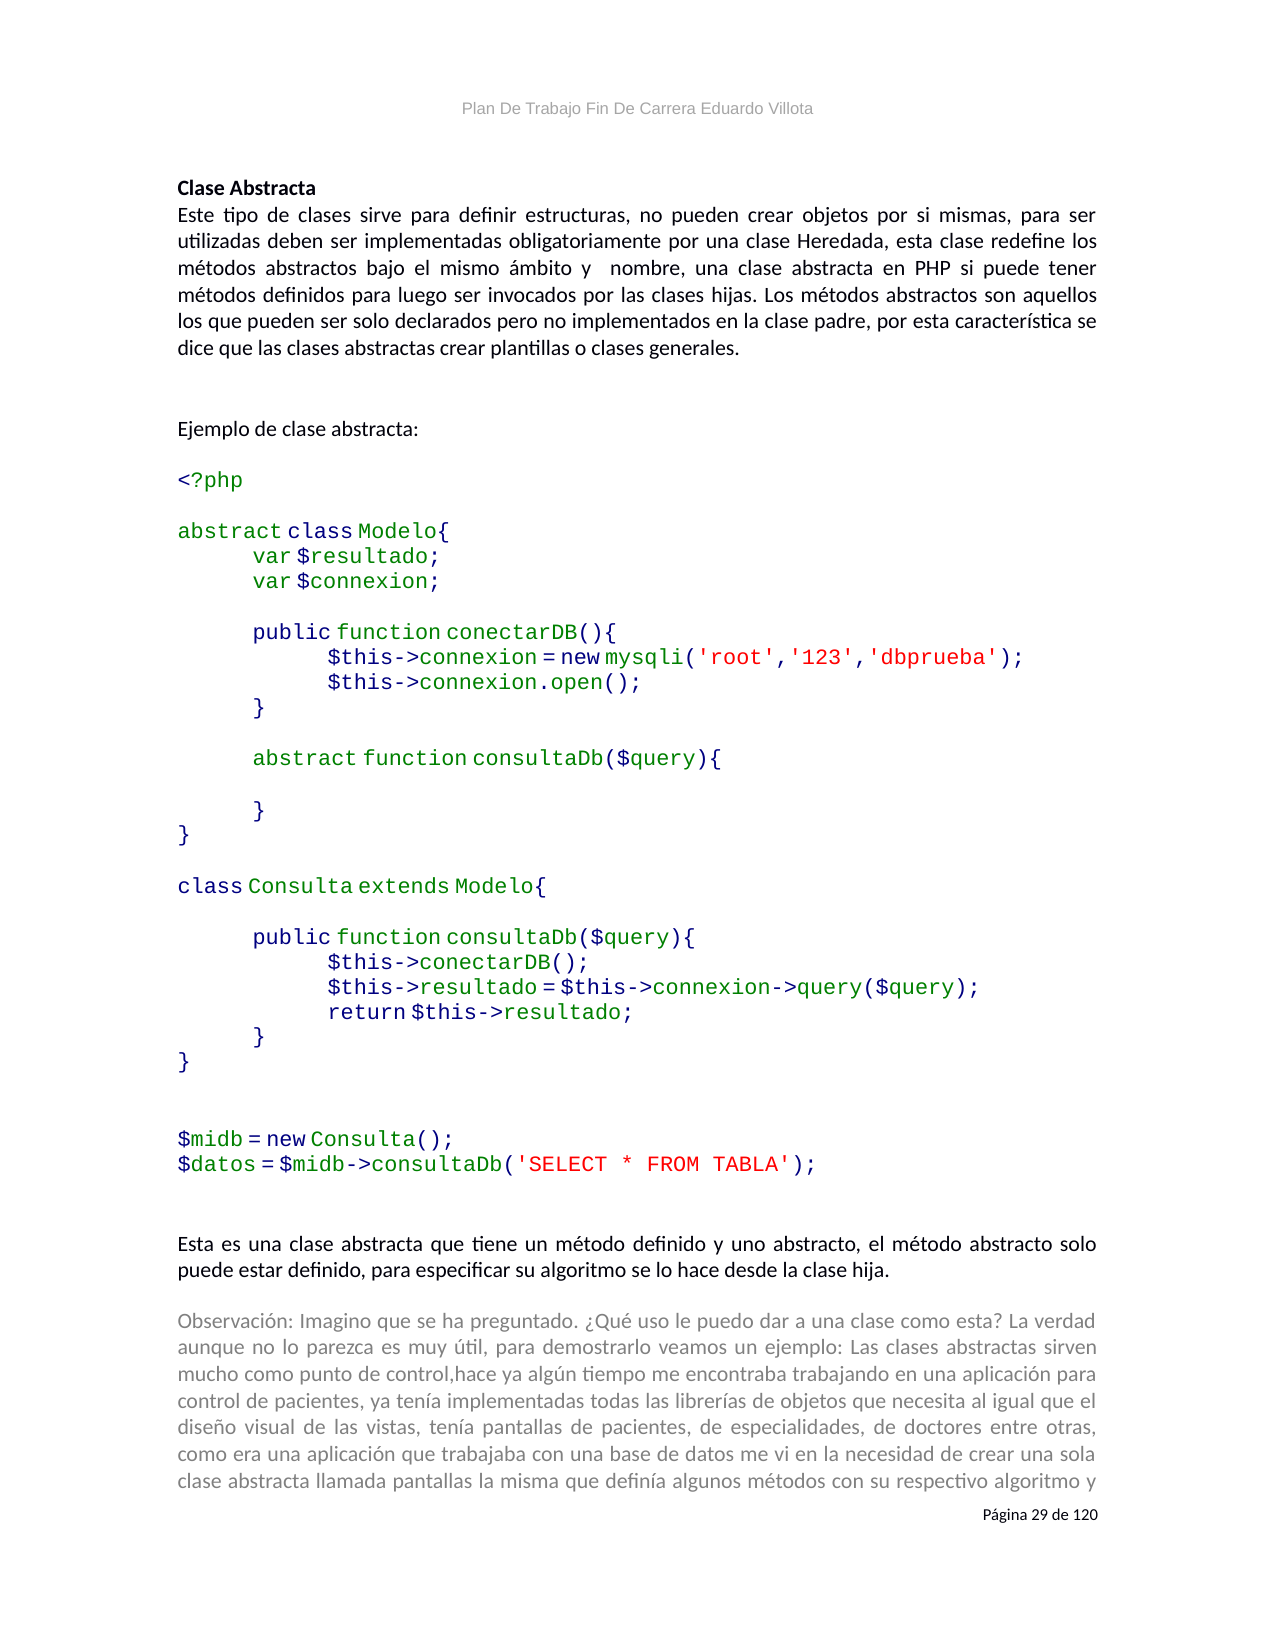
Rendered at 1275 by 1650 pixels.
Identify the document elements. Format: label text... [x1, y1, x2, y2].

text $this->resultado = $this->connexion->query($query); [177, 976, 1098, 1001]
text abstract class Modelo{ [177, 520, 1098, 545]
text var $resultado; [177, 545, 1098, 570]
text Clase Abstracta [177, 174, 1098, 201]
text $this->connexion = new mysqli('root','123','dbprueba'); [177, 646, 1098, 671]
text Este tipo de clases sirve para definir estructuras, no pueden crear objetos por si mismas, para ser utilizadas deben ser implementadas obligatoriamente por una clase Heredada, esta clase redefine los métodos abstractos bajo el mismo ámbito y nombre, una clase abstracta en PHP si puede tener métodos definidos para luego ser invocados por las clases hijas. Los métodos abstractos son aquellos los que pueden ser solo declarados pero no implementados en la clase padre, por esta característica se dice que las clases abstractas crear plantillas o clases generales. [177, 201, 1098, 361]
text } [177, 799, 1098, 823]
text Esta es una clase abstracta que tiene un método definido y uno abstracto, el método abstracto solo puede estar definido, para especificar su algoritmo se lo hace desde la clase hija. [177, 1230, 1098, 1283]
text var $connexion; [177, 570, 1098, 595]
text <?php [177, 469, 1098, 494]
text $this->connexion.open(); [177, 671, 1098, 696]
text abstract function consultaDb($query){ [177, 747, 1098, 772]
text } [177, 1026, 1098, 1050]
text return $this->resultado; [177, 1001, 1098, 1026]
text Ejemplo de clase abstracta: [177, 416, 1098, 442]
text } [177, 823, 1098, 848]
text } [177, 1050, 1098, 1075]
text Observación: Imagino que se ha preguntado. ¿Qué uso le puedo dar a una clase como esta? La verdad aunque no lo parezca es muy útil, para demostrarlo veamos un ejemplo: Las clases abstractas sirven mucho como punto de control,hace ya algún tiempo me encontraba trabajando en una aplicación para control de pacientes, ya tenía implementadas todas las librerías de objetos que necesita al igual que el diseño visual de las vistas, tenía pantallas de pacientes, de especialidades, de doctores entre otras, como era una aplicación que trabajaba con una base de datos me vi en la necesidad de crear una sola clase abstracta llamada pantallas la misma que definía algunos métodos con su respectivo algoritmo y [177, 1307, 1098, 1493]
text class Consulta extends Modelo{ [177, 875, 1098, 900]
text $this->conectarDB(); [177, 951, 1098, 976]
text } [177, 696, 1098, 721]
text $midb = new Consulta(); [177, 1128, 1098, 1153]
text $datos = $midb->consultaDb('SELECT * FROM TABLA'); [177, 1153, 1098, 1178]
text public function conectarDB(){ [177, 621, 1098, 646]
text public function consultaDb($query){ [177, 926, 1098, 951]
